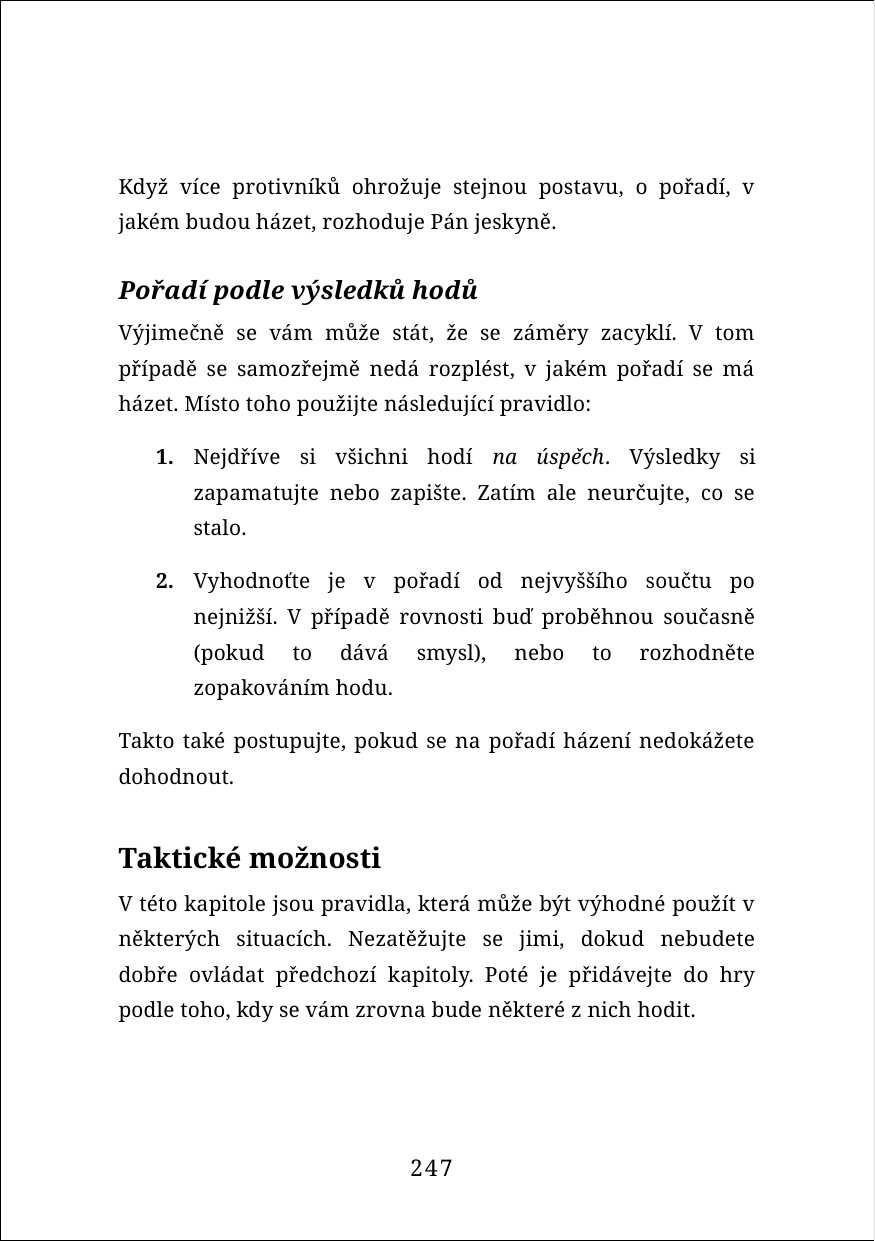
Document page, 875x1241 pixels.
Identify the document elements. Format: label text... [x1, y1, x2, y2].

subtitle Taktické možnosti [118, 839, 756, 877]
text V této kapitole jsou pravidla, která může být výhodné použít v některých situacích. Nezatěžujte se jimi, dokud nebudete dobře ovládat předchozí kapitoly. Poté je přidávejte do hry podle toho, kdy se vám zrovna bude některé z nich hodit. [118, 889, 756, 1024]
text Výjimečně se vám může stát, že se záměry zacyklí. V tom případě se samozřejmě nedá rozplést, v jakém pořadí se má házet. Místo toho použijte následující pravidlo: [118, 318, 756, 418]
subtitle Pořadí podle výsledků hodů [118, 272, 756, 306]
text Takto také postupujte, pokud se na pořadí házení nedokážete dohodnout. [118, 726, 756, 790]
list Nejdříve si všichni hodí na úspěch. Výsledky si zapamatujte nebo zapište. Zatím ale neurčujte, co se stalo. [156, 442, 756, 542]
text Když více protivníků ohrožuje stejnou postavu, o pořadí, v jakém budou házet, rozhoduje Pán jeskyně. [118, 172, 756, 236]
list Vyhodnoťte je v pořadí od nejvyššího součtu po nejnižší. V případě rovnosti buď proběhnou současně (pokud to dává smysl), nebo to rozhodněte zopakováním hodu. [156, 567, 756, 702]
